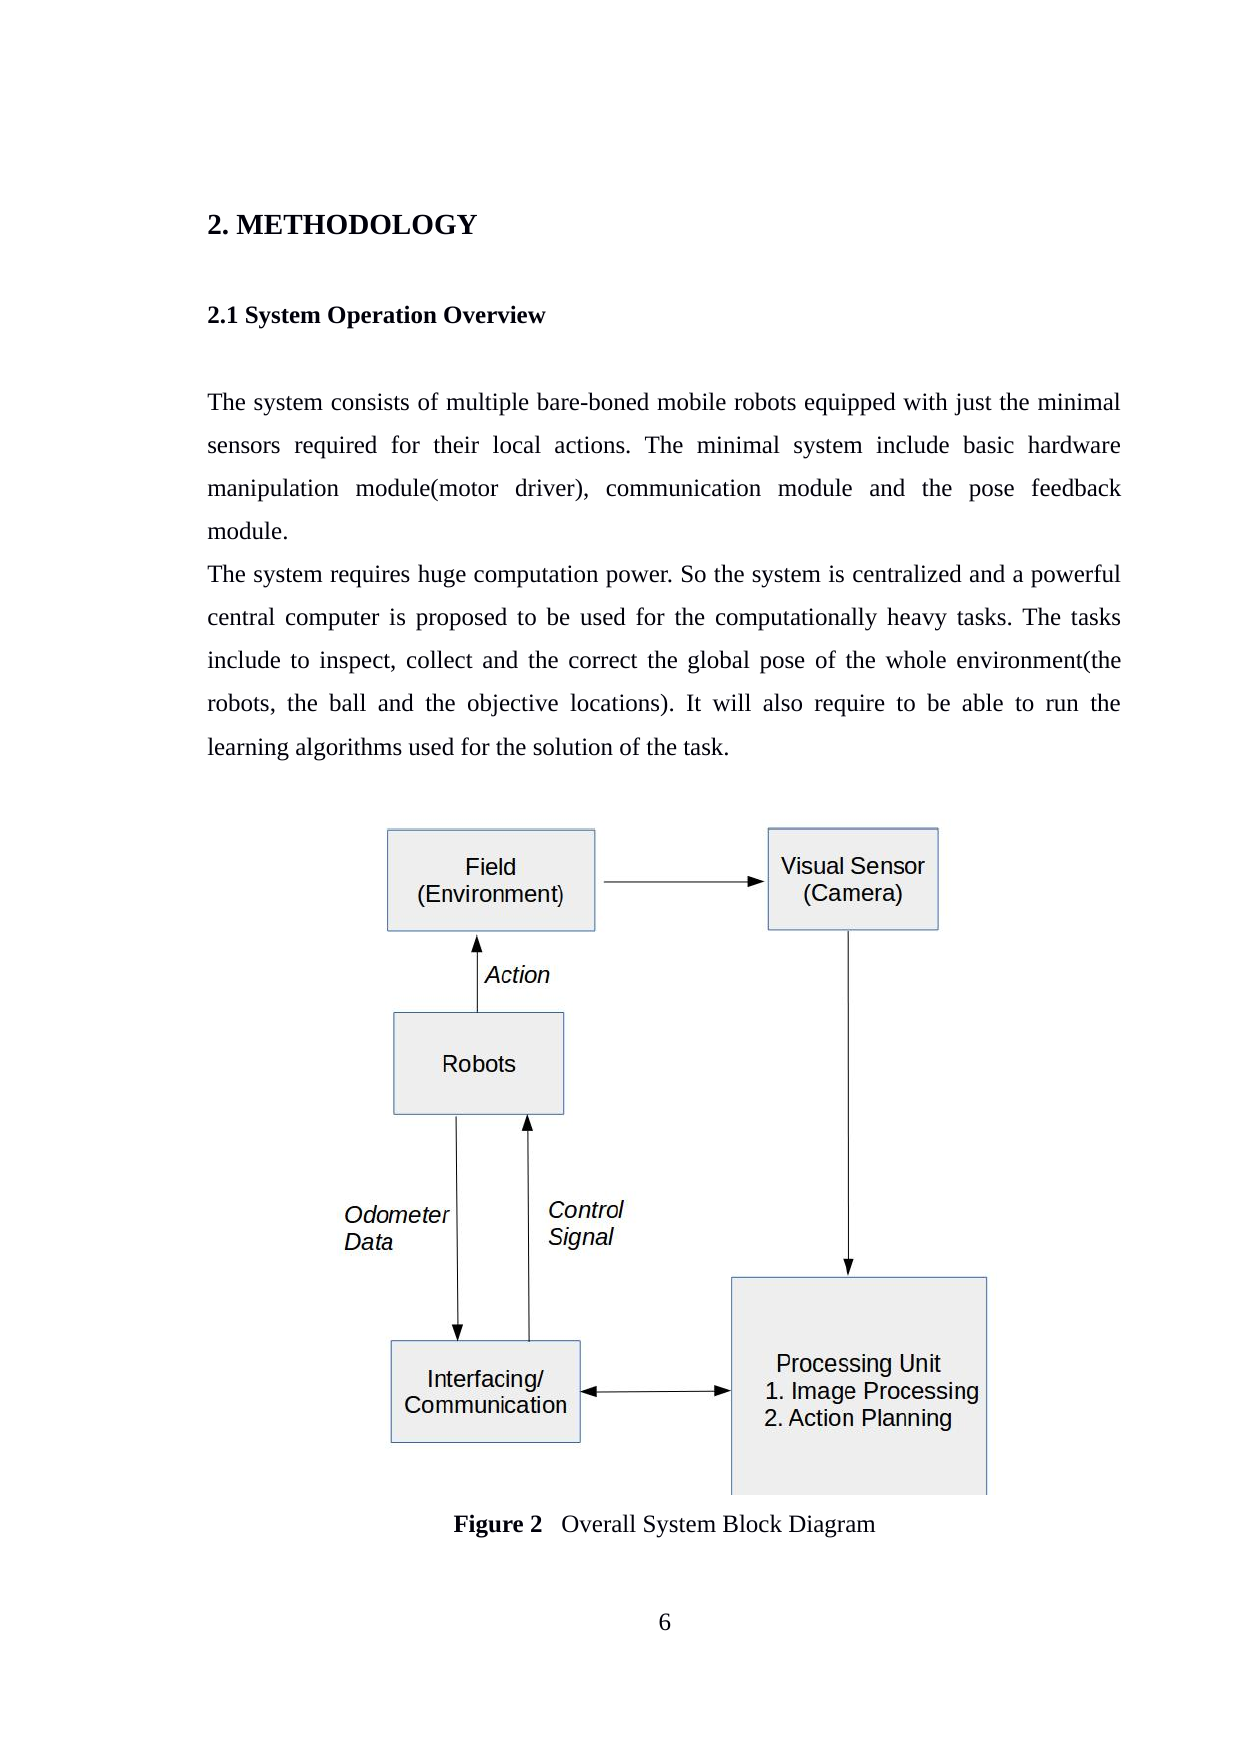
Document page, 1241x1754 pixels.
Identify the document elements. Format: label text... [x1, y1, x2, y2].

text The system requires huge computation power. So the system is centralized and a powerful central computer is proposed to be used for the computationally heavy tasks. The tasks include to inspect, collect and the correct the global pose of the whole environment(the robots, the ball and the objective locations). It will also require to be able to run the learning algorithms used for the solution of the task. [207, 559, 1122, 760]
picture [332, 817, 998, 1495]
text 2. METHODOLOGY [207, 207, 1122, 241]
text 2.1 System Operation Overview [207, 300, 1122, 329]
text Figure 2 Overall System Block Diagram [207, 1509, 1122, 1538]
text The system consists of multiple bare-boned mobile robots equipped with just the minimal sensors required for their local actions. The minimal system include basic hardware manipulation module(motor driver), communication module and the pose feedback module. [207, 387, 1122, 545]
